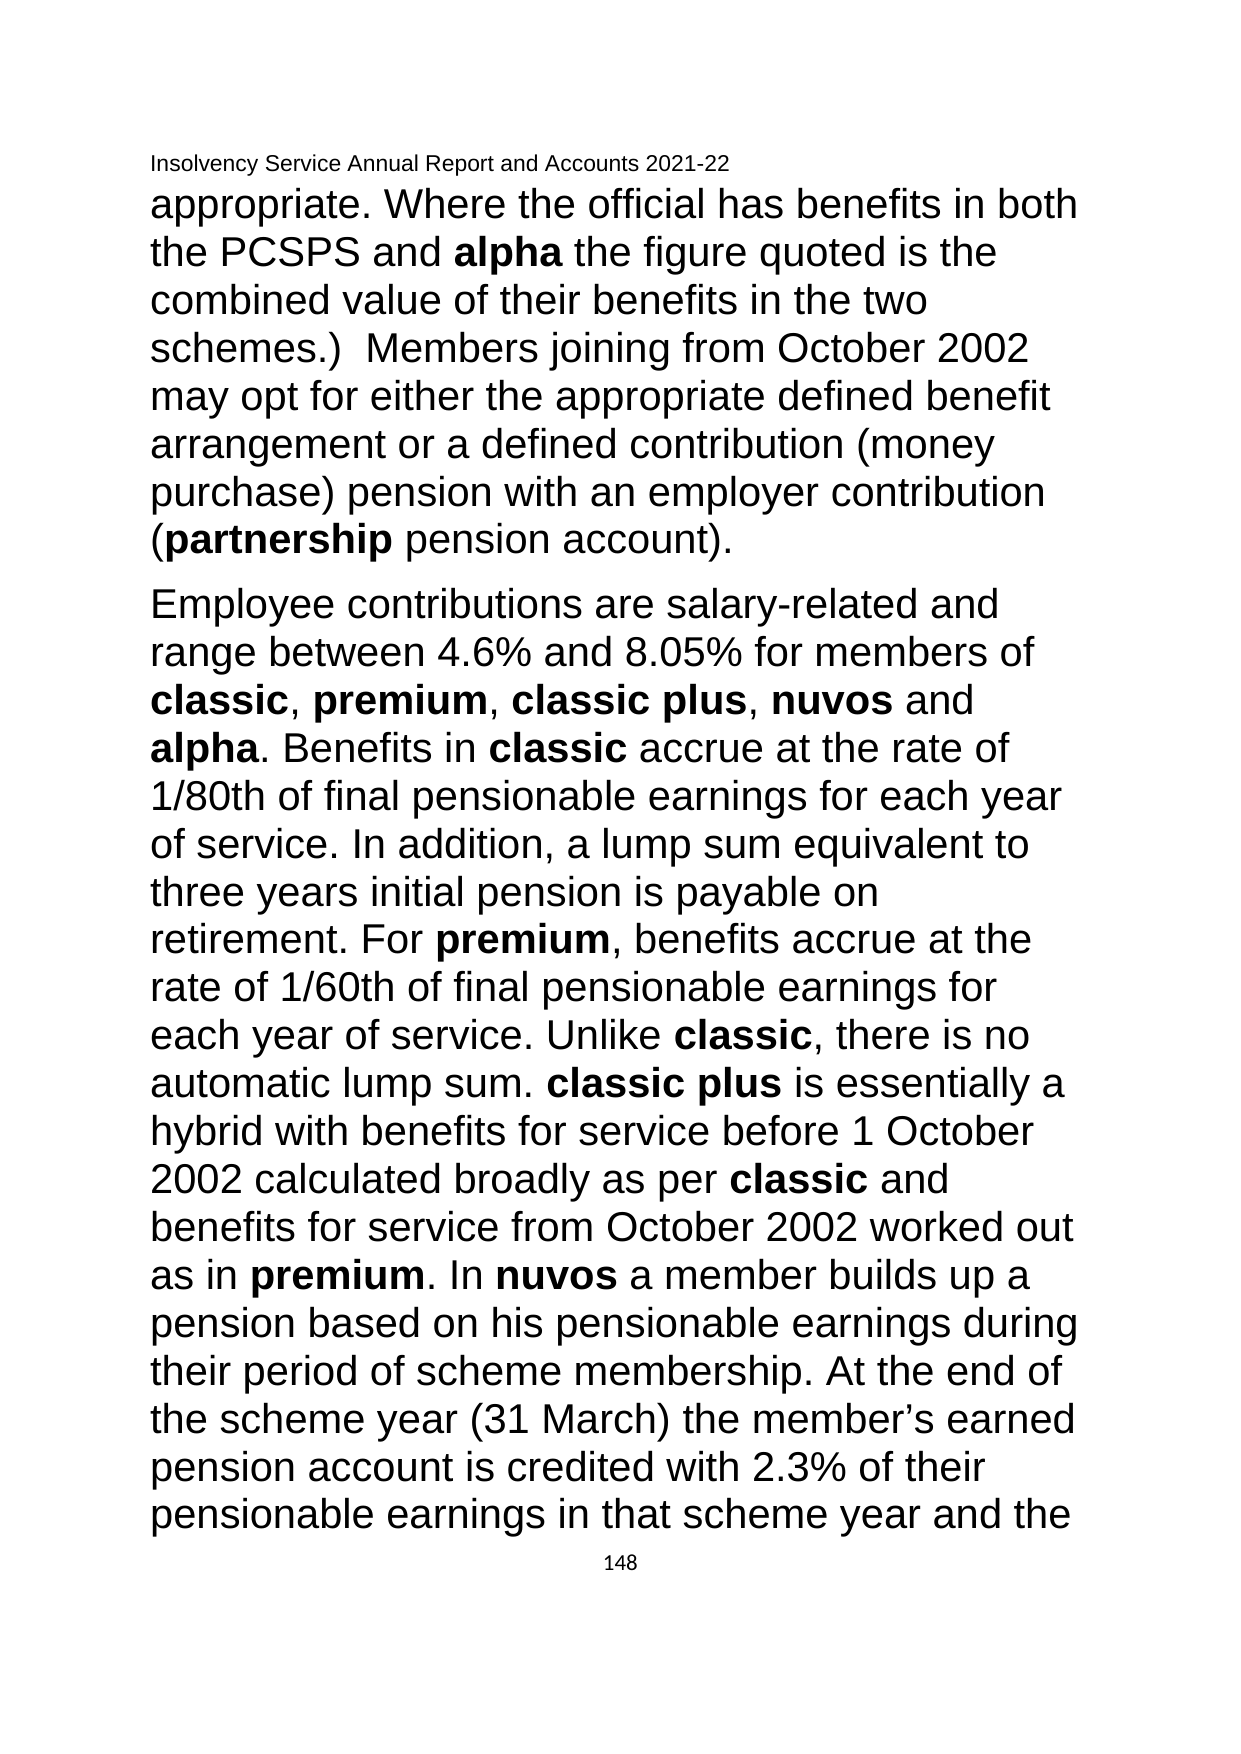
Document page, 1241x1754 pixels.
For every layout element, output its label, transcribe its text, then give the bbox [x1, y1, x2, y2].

text appropriate. Where the official has benefits in both the PCSPS and alpha the figure quoted is the combined value of their benefits in the two schemes.) Members joining from October 2002 may opt for either the appropriate defined benefit arrangement or a defined contribution (money purchase) pension with an employer contribution (partnership pension account). [150, 179, 1090, 563]
text Employee contributions are salary-related and range between 4.6% and 8.05% for members of classic, premium, classic plus, nuvos and alpha. Benefits in classic accrue at the rate of 1/80th of final pensionable earnings for each year of service. In addition, a lump sum equivalent to three years initial pension is payable on retirement. For premium, benefits accrue at the rate of 1/60th of final pensionable earnings for each year of service. Unlike classic, there is no automatic lump sum. classic plus is essentially a hybrid with benefits for service before 1 October 2002 calculated broadly as per classic and benefits for service from October 2002 worked out as in premium. In nuvos a member builds up a pension based on his pensionable earnings during their period of scheme membership. At the end of the scheme year (31 March) the member’s earned pension account is credited with 2.3% of their pensionable earnings in that scheme year and the [150, 579, 1090, 1538]
